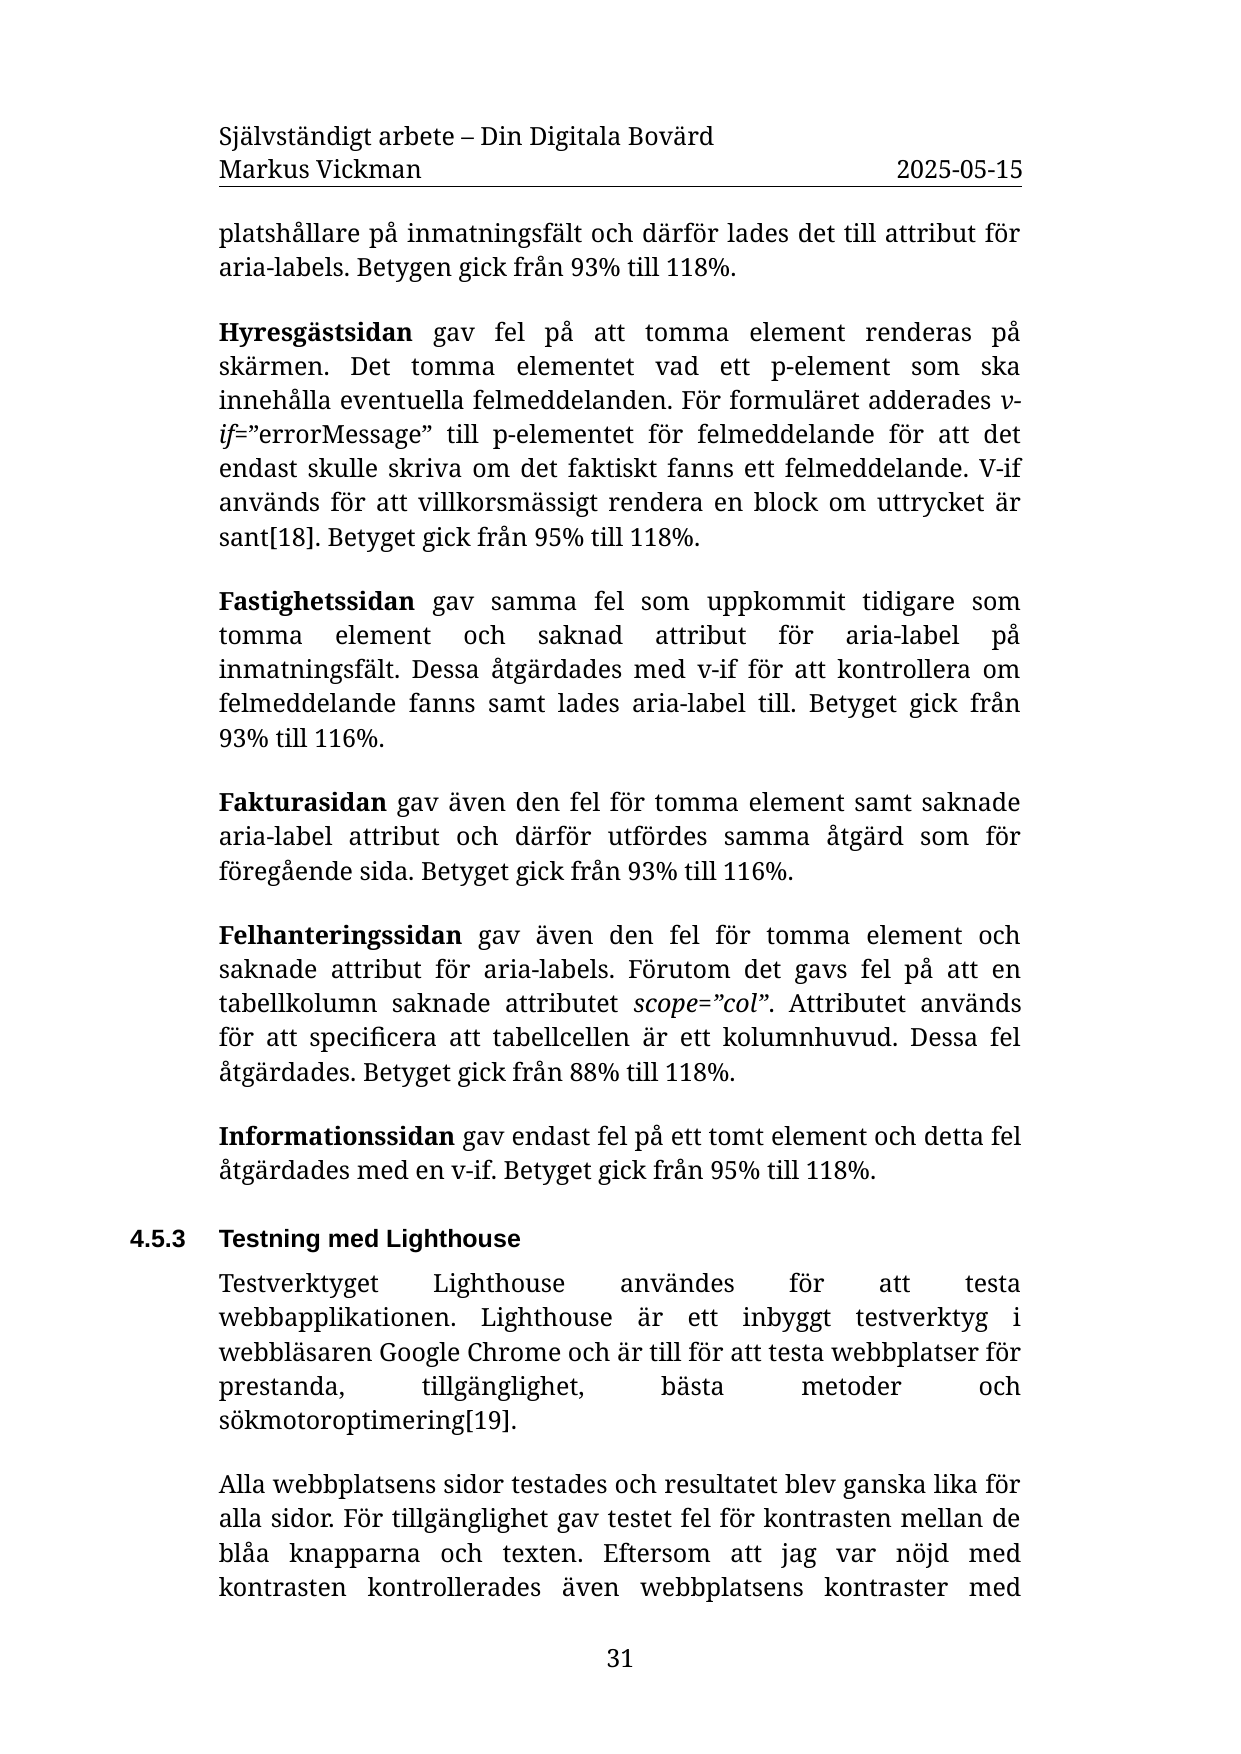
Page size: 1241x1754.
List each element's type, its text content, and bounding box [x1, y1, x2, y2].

text Felhanteringssidan gav även den fel för tomma element och saknade attribut för aria-labels. Förutom det gavs fel på att en tabellkolumn saknade attributet scope=”col”. Attributet används för att specificera att tabellcellen är ett kolumnhuvud. Dessa fel åtgärdades. Betyget gick från 88% till 118%. [218, 918, 1022, 1088]
text Fastighetssidan gav samma fel som uppkommit tidigare som tomma element och saknad attribut för aria-label på inmatningsfält. Dessa åtgärdades med v-if för att kontrollera om felmeddelande fanns samt lades aria-label till. Betyget gick från 93% till 116%. [218, 584, 1022, 754]
text Informationssidan gav endast fel på ett tomt element och detta fel åtgärdades med en v-if. Betyget gick från 95% till 118%. [218, 1119, 1022, 1187]
text Testverktyget Lighthouse användes för att testa webbapplikationen. Lighthouse är ett inbyggt testverktyg i webbläsaren Google Chrome och är till för att testa webbplatser för prestanda, tillgänglighet, bästa metoder och sökmotoroptimering[19]. [218, 1266, 1022, 1436]
text Alla webbplatsens sidor testades och resultatet blev ganska lika för alla sidor. För tillgänglighet gav testet fel för kontrasten mellan de blåa knapparna och texten. Eftersom att jag var nöjd med kontrasten kontrollerades även webbplatsens kontraster med [218, 1467, 1022, 1603]
subtitle Testning med Lighthouse [130, 1224, 1022, 1253]
text Hyresgästsidan gav fel på att tomma element renderas på skärmen. Det tomma elementet vad ett p-element som ska innehålla eventuella felmeddelanden. För formuläret adderades v-if=”errorMessage” till p-elementet för felmeddelande för att det endast skulle skriva om det faktiskt fanns ett felmeddelande. V-if används för att villkorsmässigt rendera en block om uttrycket är sant[18]. Betyget gick från 95% till 118%. [218, 315, 1022, 553]
text Fakturasidan gav även den fel för tomma element samt saknade aria-label attribut och därför utfördes samma åtgärd som för föregående sida. Betyget gick från 93% till 116%. [218, 785, 1022, 887]
text platshållare på inmatningsfält och därför lades det till attribut för aria-labels. Betygen gick från 93% till 118%. [218, 216, 1022, 284]
